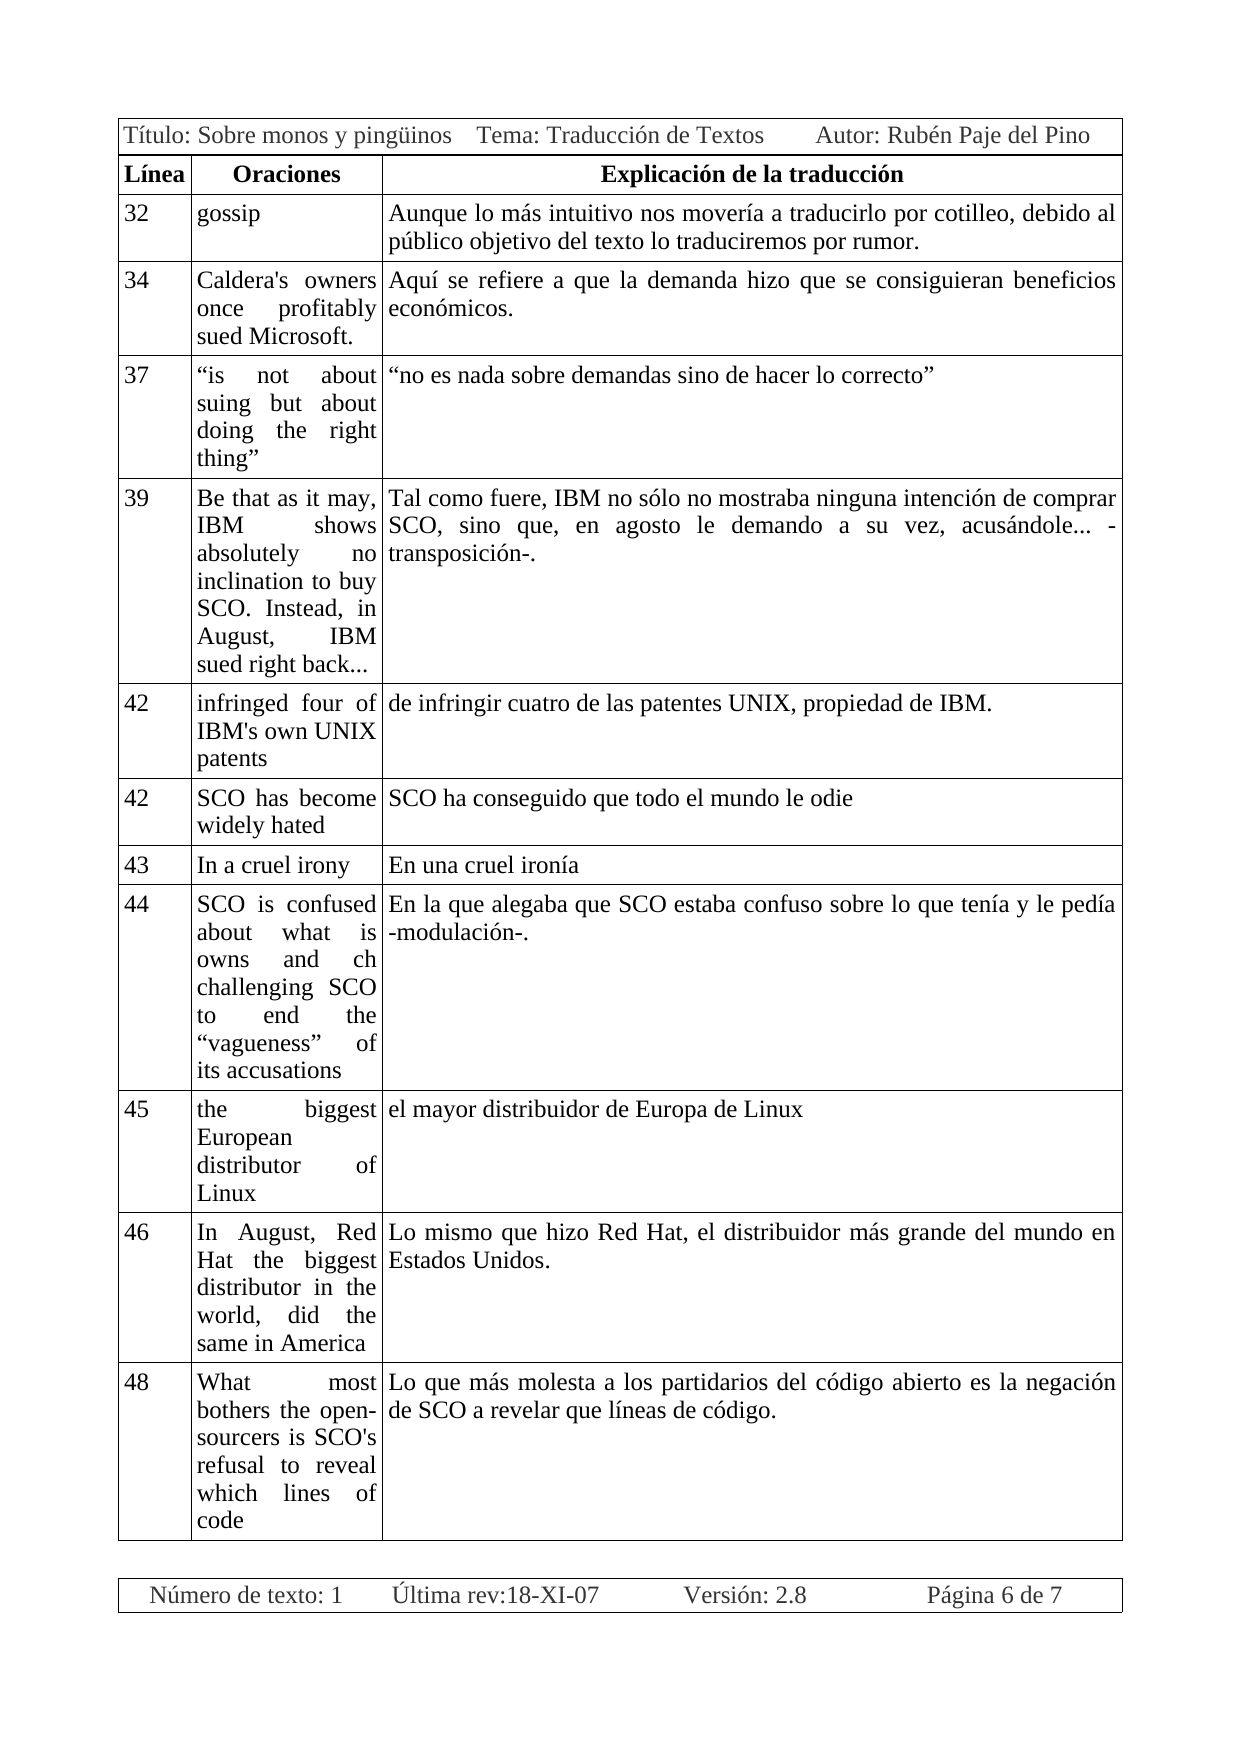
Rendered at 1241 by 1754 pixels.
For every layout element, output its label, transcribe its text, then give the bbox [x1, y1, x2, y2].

table_cell SCO has become widely hated [192, 779, 382, 845]
table_cell Aunque lo más intuitivo nos movería a traducirlo por cotilleo, debido al público objetivo del texto lo traduciremos por rumor. [383, 195, 1122, 261]
table_cell 42 [119, 684, 191, 778]
table_header Línea [119, 156, 191, 194]
table_cell 42 [119, 779, 191, 845]
table_cell “is not about suing but about doing the right thing” [192, 356, 382, 478]
table_cell En la que alegaba que SCO estaba confuso sobre lo que tenía y le pedía -modulación-. [383, 885, 1122, 1090]
table_cell 37 [119, 356, 191, 478]
table_cell 46 [119, 1213, 191, 1362]
table_cell the biggest European distributor of Linux [192, 1091, 382, 1212]
table_cell 32 [119, 195, 191, 261]
table_cell infringed four of IBM's own UNIX patents [192, 684, 382, 778]
table_cell In August, Red Hat the biggest distributor in the world, did the same in America [192, 1213, 382, 1362]
table_cell En una cruel ironía [383, 846, 1122, 884]
table_cell Tal como fuere, IBM no sólo no mostraba ninguna intención de comprar SCO, sino que, en agosto le demando a su vez, acusándole... -transposición-. [383, 479, 1122, 683]
table_cell Be that as it may, IBM shows absolutely no inclination to buy SCO. Instead, in August, IBM sued right back... [192, 479, 382, 683]
table_cell Lo que más molesta a los partidarios del código abierto es la negación de SCO a revelar que líneas de código. [383, 1363, 1122, 1540]
table_cell What most bothers the open-sourcers is SCO's refusal to reveal which lines of code [192, 1363, 382, 1540]
table_cell SCO is confused about what is owns and ch challenging SCO to end the “vagueness” of its accusations [192, 885, 382, 1090]
table_cell 34 [119, 262, 191, 355]
table_cell gossip [192, 195, 382, 261]
table_header Explicación de la traducción [383, 156, 1122, 194]
table_cell In a cruel irony [192, 846, 382, 884]
table_cell de infringir cuatro de las patentes UNIX, propiedad de IBM. [383, 684, 1122, 778]
table_cell SCO ha conseguido que todo el mundo le odie [383, 779, 1122, 845]
table_cell 39 [119, 479, 191, 683]
table_cell Aquí se refiere a que la demanda hizo que se consiguieran beneficios económicos. [383, 262, 1122, 355]
table_cell 45 [119, 1091, 191, 1212]
table_cell Caldera's owners once profitably sued Microsoft. [192, 262, 382, 355]
table_cell 43 [119, 846, 191, 884]
table_cell 44 [119, 885, 191, 1090]
table_cell Lo mismo que hizo Red Hat, el distribuidor más grande del mundo en Estados Unidos. [383, 1213, 1122, 1362]
table_cell 48 [119, 1363, 191, 1540]
table_cell “no es nada sobre demandas sino de hacer lo correcto” [383, 356, 1122, 478]
table_header Oraciones [192, 156, 382, 194]
table_cell el mayor distribuidor de Europa de Linux [383, 1091, 1122, 1212]
